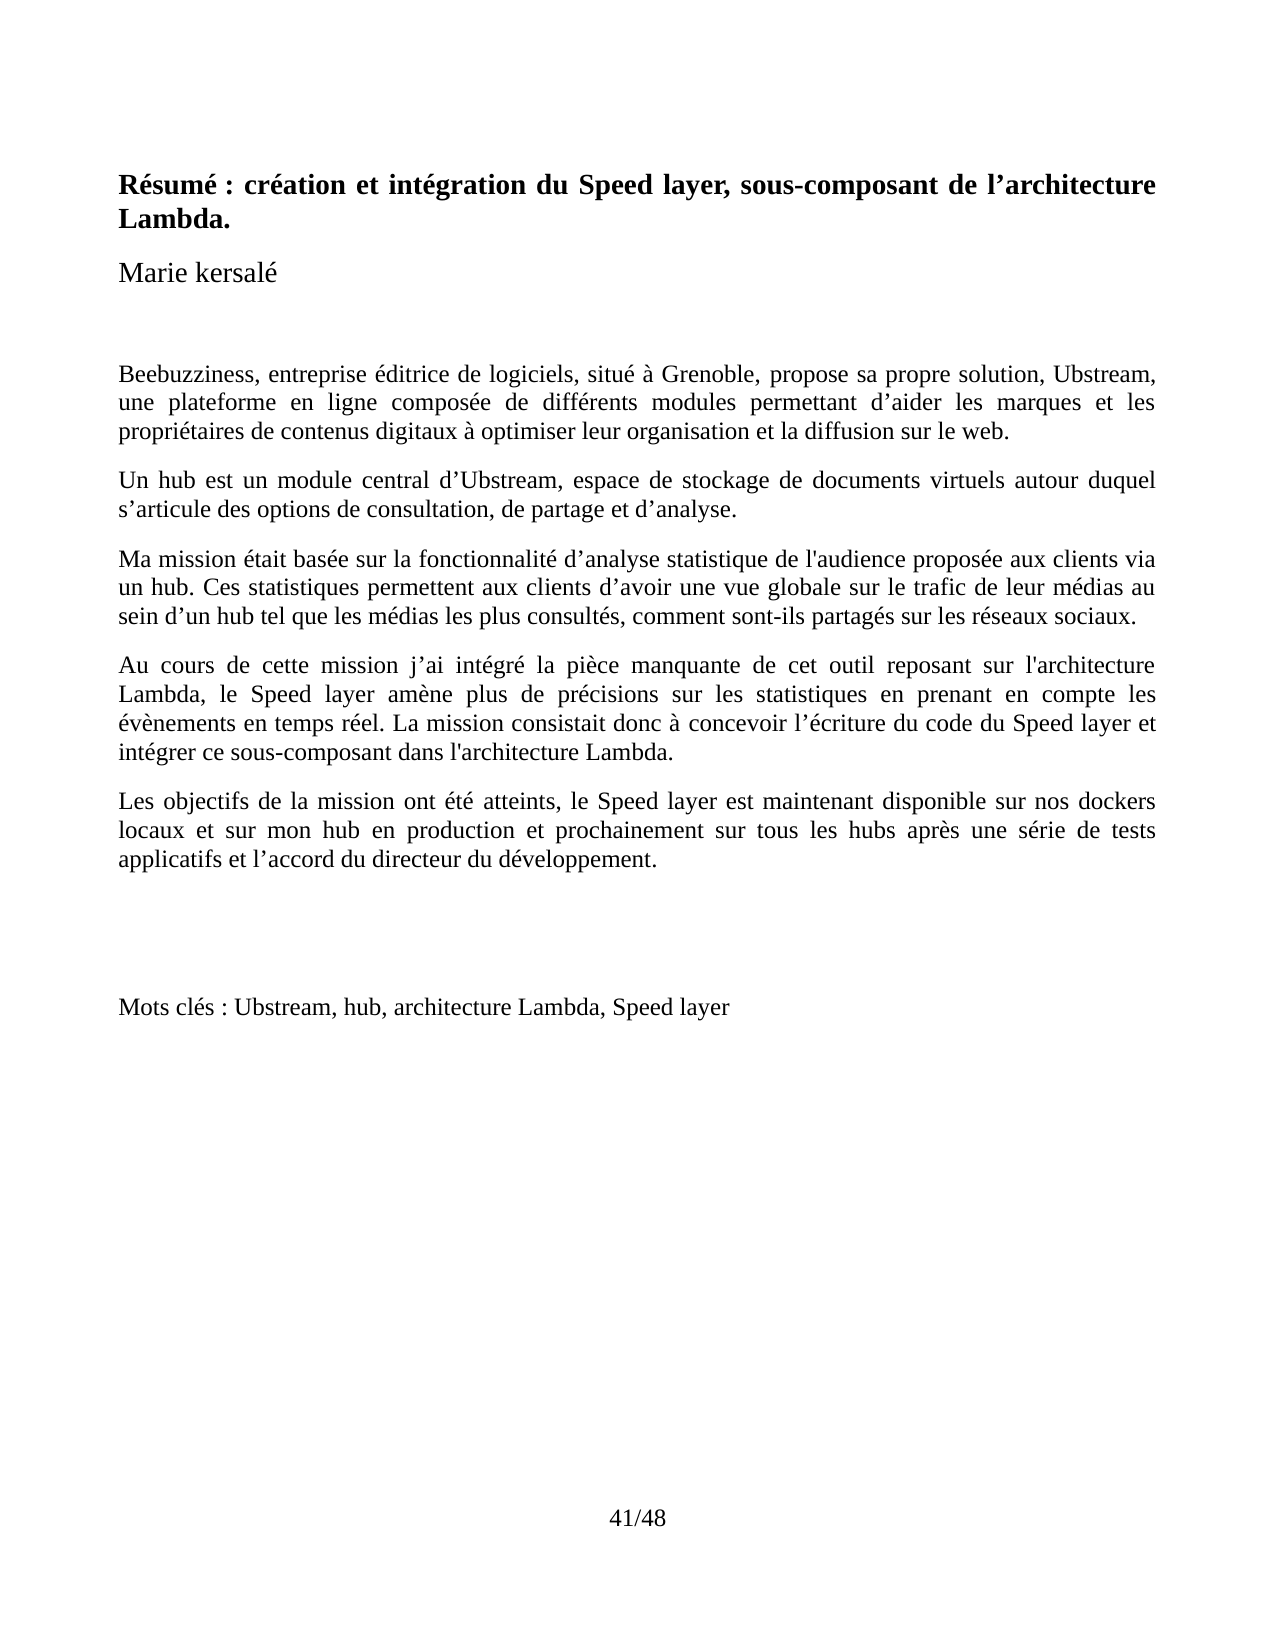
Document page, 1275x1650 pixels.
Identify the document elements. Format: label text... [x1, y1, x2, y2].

text Marie kersalé [118, 255, 1157, 289]
text Beebuzziness, entreprise éditrice de logiciels, situé à Grenoble, propose sa propre solution, Ubstream, une plateforme en ligne composée de différents modules permettant d’aider les marques et les propriétaires de contenus digitaux à optimiser leur organisation et la diffusion sur le web. [118, 359, 1157, 445]
text Résumé : création et intégration du Speed layer, sous-composant de l’architecture Lambda. [118, 167, 1157, 234]
text Les objectifs de la mission ont été atteints, le Speed layer est maintenant disponible sur nos dockers locaux et sur mon hub en production et prochainement sur tous les hubs après une série de tests applicatifs et l’accord du directeur du développement. [118, 786, 1157, 872]
text Un hub est un module central d’Ubstream, espace de stockage de documents virtuels autour duquel s’articule des options de consultation, de partage et d’analyse. [118, 466, 1157, 523]
text Ma mission était basée sur la fonctionnalité d’analyse statistique de l'audience proposée aux clients via un hub. Ces statistiques permettent aux clients d’avoir une vue globale sur le trafic de leur médias au sein d’un hub tel que les médias les plus consultés, comment sont-ils partagés sur les réseaux sociaux. [118, 544, 1157, 630]
text Mots clés : Ubstream, hub, architecture Lambda, Speed layer [118, 992, 1157, 1021]
text Au cours de cette mission j’ai intégré la pièce manquante de cet outil reposant sur l'architecture Lambda, le Speed layer amène plus de précisions sur les statistiques en prenant en compte les évènements en temps réel. La mission consistait donc à concevoir l’écriture du code du Speed layer et intégrer ce sous-composant dans l'architecture Lambda. [118, 651, 1157, 766]
